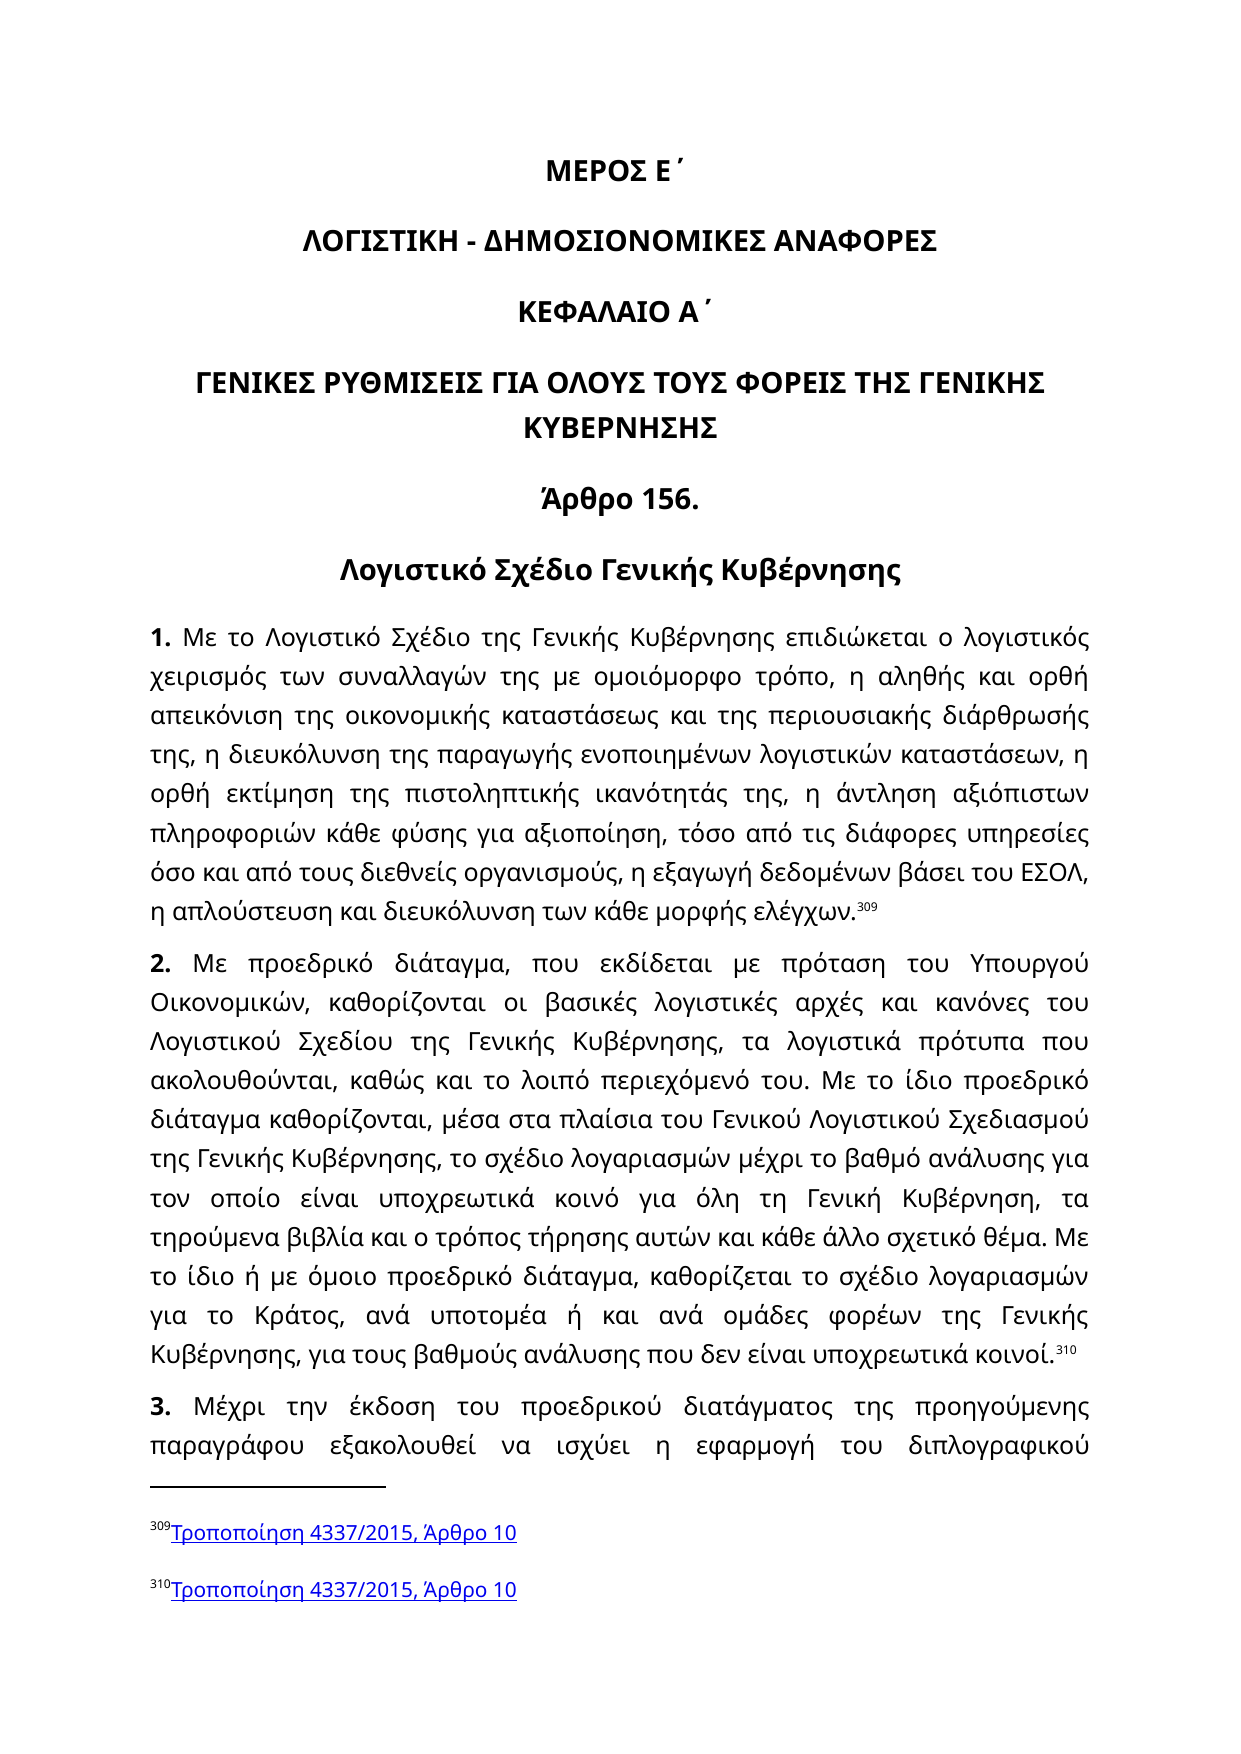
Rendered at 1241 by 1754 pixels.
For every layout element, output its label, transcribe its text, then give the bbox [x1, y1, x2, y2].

subtitle ΓΕΝΙΚΕΣ ΡΥΘΜΙΣΕΙΣ ΓΙΑ ΟΛΟΥΣ ΤΟΥΣ ΦΟΡΕΙΣ ΤΗΣ ΓΕΝΙΚΗΣ ΚΥΒΕΡΝΗΣΗΣ [150, 362, 1090, 447]
subtitle ΜΕΡΟΣ Ε΄ [150, 150, 1090, 190]
text 2. Με προεδρικό διάταγμα, που εκδίδεται με πρόταση του Υπουργού Οικονομικών, καθορίζονται οι βασικές λογιστικές αρχές και κανόνες του Λογιστικού Σχεδίου της Γενικής Κυβέρνησης, τα λογιστικά πρότυπα που ακολουθούνται, καθώς και το λοιπό περιεχόμενό του. Με το ίδιο προεδρικό διάταγμα καθορίζονται, μέσα στα πλαίσια του Γενικού Λογιστικού Σχεδιασμού της Γενικής Κυβέρνησης, το σχέδιο λογαριασμών μέχρι το βαθμό ανάλυσης για τον οποίο είναι υποχρεωτικά κοινό για όλη τη Γενική Κυβέρνηση, τα τηρούμενα βιβλία και ο τρόπος τήρησης αυτών και κάθε άλλο σχετικό θέμα. Με το ίδιο ή με όμοιο προεδρικό διάταγμα, καθορίζεται το σχέδιο λογαριασμών για το Κράτος, ανά υποτομέα ή και ανά ομάδες φορέων της Γενικής Κυβέρνησης, για τους βαθμούς ανάλυσης που δεν είναι υποχρεωτικά κοινοί. [150, 945, 1090, 1371]
subtitle ΚΕΦΑΛΑΙΟ Α΄ [150, 291, 1090, 331]
text Τροποποίηση 4337/2015, Άρθρο 10 [150, 1576, 1090, 1604]
subtitle Άρθρο 156. [150, 478, 1090, 518]
subtitle ΛΟΓΙΣΤΙΚΗ - ΔΗΜΟΣΙΟΝΟΜΙΚΕΣ ΑΝΑΦΟΡΕΣ [150, 221, 1090, 260]
text Τροποποίηση 4337/2015, Άρθρο 10 [150, 1518, 1090, 1546]
text 1. Με το Λογιστικό Σχέδιο της Γενικής Κυβέρνησης επιδιώκεται ο λογιστικός χειρισμός των συναλλαγών της με ομοιόμορφο τρόπο, η αληθής και ορθή απεικόνιση της οικονομικής καταστάσεως και της περιουσιακής διάρθρωσής της, η διευκόλυνση της παραγωγής ενοποιημένων λογιστικών καταστάσεων, η ορθή εκτίμηση της πιστοληπτικής ικανότητάς της, η άντληση αξιόπιστων πληροφοριών κάθε φύσης για αξιοποίηση, τόσο από τις διάφορες υπηρεσίες όσο και από τους διεθνείς οργανισμούς, η εξαγωγή δεδομένων βάσει του ΕΣΟΛ, η απλούστευση και διευκόλυνση των κάθε μορφής ελέγχων. [150, 619, 1090, 928]
text 3. Μέχρι την έκδοση του προεδρικού διατάγματος της προηγούμενης παραγράφου εξακολουθεί να ισχύει η εφαρμογή του διπλογραφικού [150, 1388, 1090, 1462]
subtitle Λογιστικό Σχέδιο Γενικής Κυβέρνησης [150, 549, 1090, 588]
